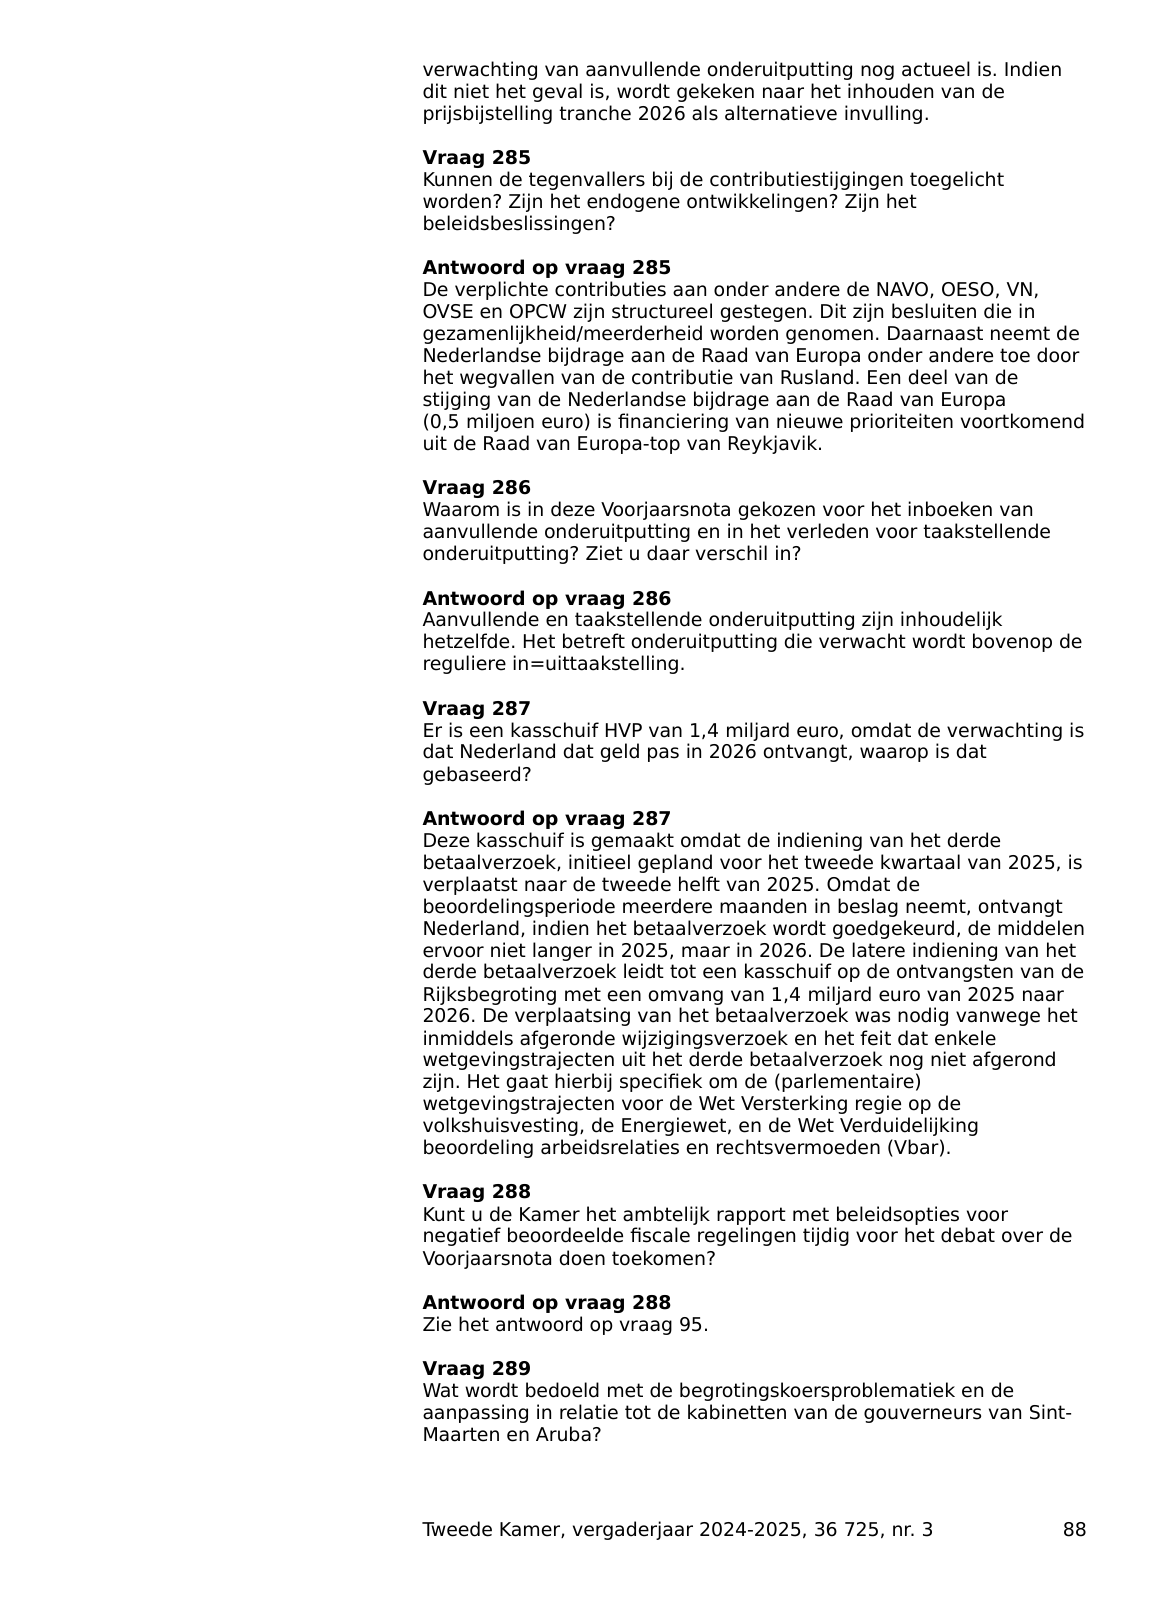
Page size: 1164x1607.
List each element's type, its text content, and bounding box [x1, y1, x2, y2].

text Antwoord op vraag 287 [422, 808, 1087, 829]
text Zie het antwoord op vraag 95. [422, 1313, 1087, 1336]
text Deze kasschuif is gemaakt omdat de indiening van het derde betaalverzoek, initieel gepland voor het tweede kwartaal van 2025, is verplaatst naar de tweede helft van 2025. Omdat de beoordelingsperiode meerdere maanden in beslag neemt, ontvangt Nederland, indien het betaalverzoek wordt goedgekeurd, de middelen ervoor niet langer in 2025, maar in 2026. De latere indiening van het derde betaalverzoek leidt tot een kasschuif op de ontvangsten van de Rijksbegroting met een omvang van 1,4 miljard euro van 2025 naar 2026. De verplaatsing van het betaalverzoek was nodig vanwege het inmiddels afgeronde wijzigingsverzoek en het feit dat enkele wetgevingstrajecten uit het derde betaalverzoek nog niet afgerond zijn. Het gaat hierbij specifiek om de (parlementaire) wetgevingstrajecten voor de Wet Versterking regie op de volkshuisvesting, de Energiewet, en de Wet Verduidelijking beoordeling arbeidsrelaties en rechtsvermoeden (Vbar). [422, 829, 1087, 1159]
text Vraag 286 [422, 477, 1087, 499]
text verwachting van aanvullende onderuitputting nog actueel is. Indien dit niet het geval is, wordt gekeken naar het inhouden van de prijsbijstelling tranche 2026 als alternatieve invulling. [422, 59, 1087, 125]
text Vraag 285 [422, 147, 1087, 169]
text Waarom is in deze Voorjaarsnota gekozen voor het inboeken van aanvullende onderuitputting en in het verleden voor taakstellende onderuitputting? Ziet u daar verschil in? [422, 499, 1087, 565]
text De verplichte contributies aan onder andere de NAVO, OESO, VN, OVSE en OPCW zijn structureel gestegen. Dit zijn besluiten die in gezamenlijkheid/meerderheid worden genomen. Daarnaast neemt de Nederlandse bijdrage aan de Raad van Europa onder andere toe door het wegvallen van de contributie van Rusland. Een deel van de stijging van de Nederlandse bijdrage aan de Raad van Europa (0,5 miljoen euro) is financiering van nieuwe prioriteiten voortkomend uit de Raad van Europa-top van Reykjavik. [422, 279, 1087, 455]
text Antwoord op vraag 286 [422, 587, 1087, 609]
text Kunt u de Kamer het ambtelijk rapport met beleidsopties voor negatief beoordeelde fiscale regelingen tijdig voor het debat over de Voorjaarsnota doen toekomen? [422, 1203, 1087, 1269]
text Kunnen de tegenvallers bij de contributiestijgingen toegelicht worden? Zijn het endogene ontwikkelingen? Zijn het beleidsbeslissingen? [422, 169, 1087, 235]
text Antwoord op vraag 288 [422, 1292, 1087, 1313]
text Vraag 289 [422, 1358, 1087, 1380]
text Vraag 288 [422, 1181, 1087, 1203]
text Vraag 287 [422, 697, 1087, 719]
text Antwoord op vraag 285 [422, 257, 1087, 279]
text Wat wordt bedoeld met de begrotingskoersproblematiek en de aanpassing in relatie tot de kabinetten van de gouverneurs van Sint-Maarten en Aruba? [422, 1380, 1087, 1446]
text Er is een kasschuif HVP van 1,4 miljard euro, omdat de verwachting is dat Nederland dat geld pas in 2026 ontvangt, waarop is dat gebaseerd? [422, 719, 1087, 785]
text Aanvullende en taakstellende onderuitputting zijn inhoudelijk hetzelfde. Het betreft onderuitputting die verwacht wordt bovenop de reguliere in=uittaakstelling. [422, 609, 1087, 675]
